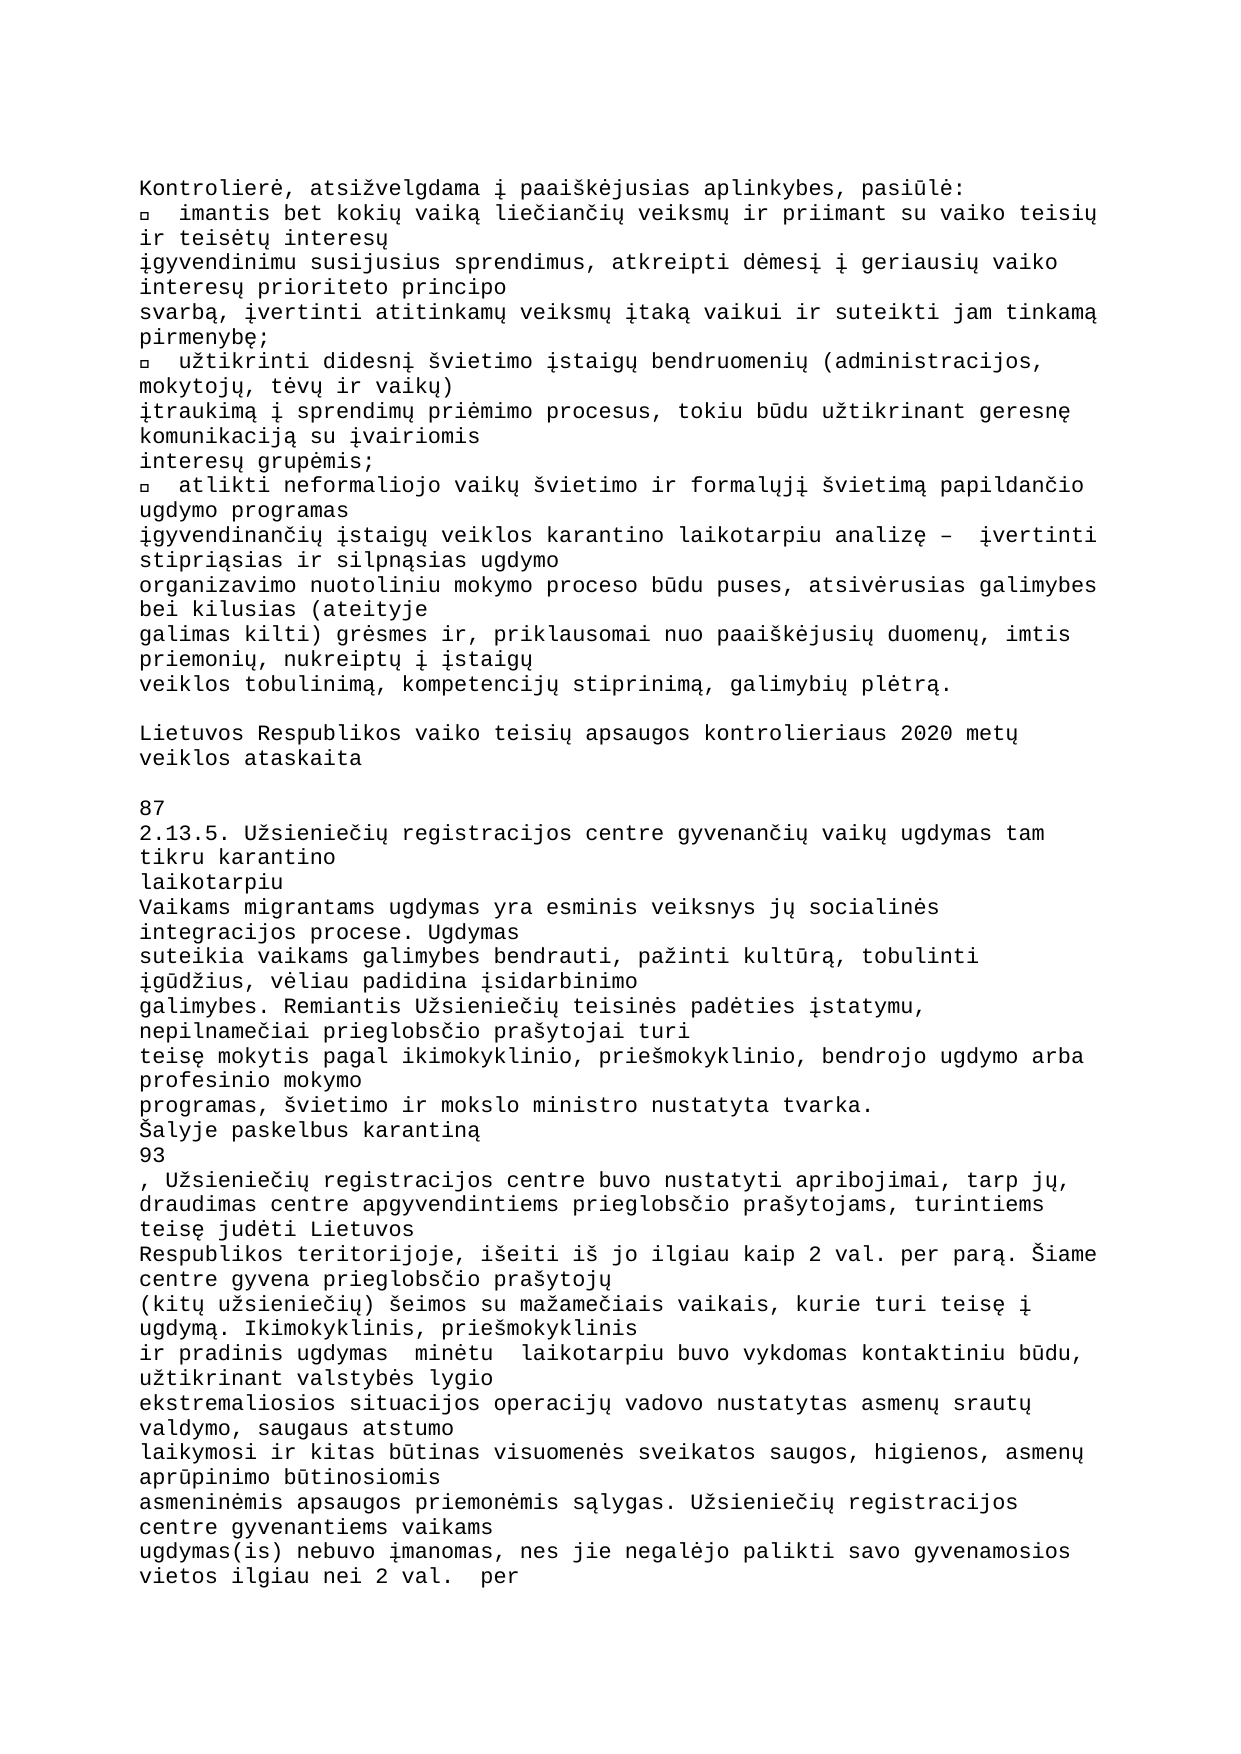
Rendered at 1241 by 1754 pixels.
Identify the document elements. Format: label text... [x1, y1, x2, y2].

text asmeninėmis apsaugos priemonėmis sąlygas. Užsieniečių registracijos centre gyvenantiems vaikams [139, 1491, 1101, 1541]
text Respublikos teritorijoje, išeiti iš jo ilgiau kaip 2 val. per parą. Šiame centre gyvena prieglobsčio prašytojų [139, 1243, 1101, 1293]
text laikotarpiu [139, 871, 1101, 896]
text Šalyje paskelbus karantiną [139, 1119, 1101, 1144]
text įgyvendinimu susijusius sprendimus, atkreipti dėmesį į geriausių vaiko interesų prioriteto principo [139, 252, 1101, 301]
text organizavimo nuotoliniu mokymo proceso būdu puses, atsivėrusias galimybes bei kilusias (ateityje [139, 574, 1101, 623]
text teisę mokytis pagal ikimokyklinio, priešmokyklinio, bendrojo ugdymo arba profesinio mokymo [139, 1045, 1101, 1094]
text draudimas centre apgyvendintiems prieglobsčio prašytojams, turintiems teisę judėti Lietuvos [139, 1194, 1101, 1243]
text ir pradinis ugdymas minėtu laikotarpiu buvo vykdomas kontaktiniu būdu, užtikrinant valstybės lygio [139, 1342, 1101, 1392]
text galimas kilti) grėsmes ir, priklausomai nuo paaiškėjusių duomenų, imtis priemonių, nukreiptų į įstaigų [139, 623, 1101, 673]
text Vaikams migrantams ugdymas yra esminis veiksnys jų socialinės integracijos procese. Ugdymas [139, 896, 1101, 946]
text Kontrolierė, atsižvelgdama į paaiškėjusias aplinkybes, pasiūlė: [139, 177, 1101, 202]
text svarbą, įvertinti atitinkamų veiksmų įtaką vaikui ir suteikti jam tinkamą pirmenybę; [139, 301, 1101, 351]
text 93 [139, 1144, 1101, 1169]
text 87 [139, 797, 1101, 822]
text programas, švietimo ir mokslo ministro nustatyta tvarka. [139, 1094, 1101, 1119]
text įtraukimą į sprendimų priėmimo procesus, tokiu būdu užtikrinant geresnę komunikaciją su įvairiomis [139, 400, 1101, 450]
text  užtikrinti didesnį švietimo įstaigų bendruomenių (administracijos, mokytojų, tėvų ir vaikų) [139, 351, 1101, 400]
text  atlikti neformaliojo vaikų švietimo ir formalųjį švietimą papildančio ugdymo programas [139, 475, 1101, 524]
text suteikia vaikams galimybes bendrauti, pažinti kultūrą, tobulinti įgūdžius, vėliau padidina įsidarbinimo [139, 946, 1101, 995]
text ugdymas(is) nebuvo įmanomas, nes jie negalėjo palikti savo gyvenamosios vietos ilgiau nei 2 val. per [139, 1541, 1101, 1590]
text laikymosi ir kitas būtinas visuomenės sveikatos saugos, higienos, asmenų aprūpinimo būtinosiomis [139, 1442, 1101, 1491]
text 2.13.5. Užsieniečių registracijos centre gyvenančių vaikų ugdymas tam tikru karantino [139, 822, 1101, 871]
text interesų grupėmis; [139, 450, 1101, 475]
text , Užsieniečių registracijos centre buvo nustatyti apribojimai, tarp jų, [139, 1169, 1101, 1194]
text  imantis bet kokių vaiką liečiančių veiksmų ir priimant su vaiko teisių ir teisėtų interesų [139, 202, 1101, 252]
text ekstremaliosios situacijos operacijų vadovo nustatytas asmenų srautų valdymo, saugaus atstumo [139, 1392, 1101, 1442]
text (kitų užsieniečių) šeimos su mažamečiais vaikais, kurie turi teisę į ugdymą. Ikimokyklinis, priešmokyklinis [139, 1293, 1101, 1342]
text veiklos tobulinimą, kompetencijų stiprinimą, galimybių plėtrą. [139, 673, 1101, 698]
text Lietuvos Respublikos vaiko teisių apsaugos kontrolieriaus 2020 metų veiklos ataskaita [139, 723, 1101, 772]
text įgyvendinančių įstaigų veiklos karantino laikotarpiu analizę – įvertinti stipriąsias ir silpnąsias ugdymo [139, 524, 1101, 574]
text galimybes. Remiantis Užsieniečių teisinės padėties įstatymu, nepilnamečiai prieglobsčio prašytojai turi [139, 995, 1101, 1045]
